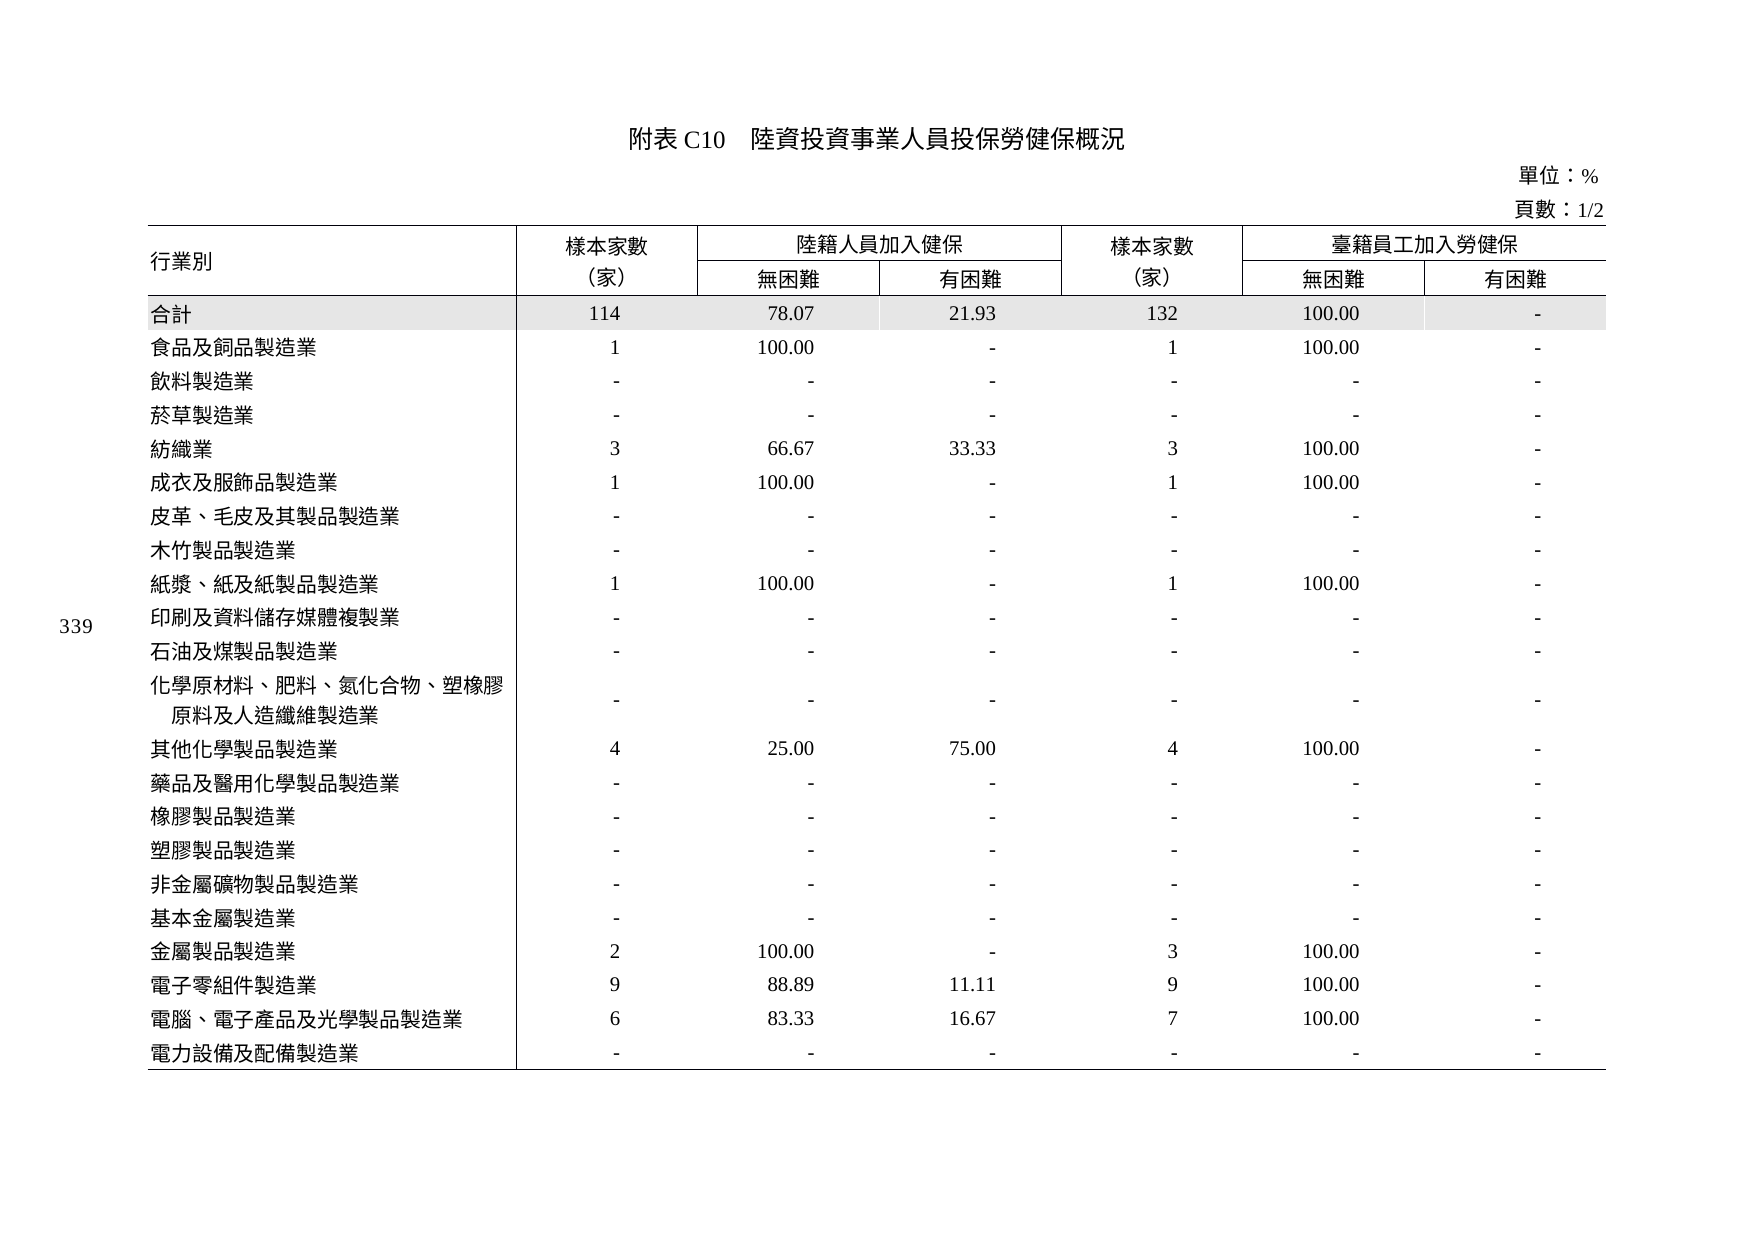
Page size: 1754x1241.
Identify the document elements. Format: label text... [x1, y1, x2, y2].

table_cell 電腦、電子產品及光學製品製造業 [148, 1001, 516, 1035]
table_cell - [1425, 330, 1606, 363]
table_cell - [1425, 866, 1606, 900]
table_cell 紡織業 [148, 431, 516, 465]
table_cell 16.67 [880, 1001, 1061, 1035]
table_cell - [1061, 833, 1243, 866]
table_cell 66.67 [698, 431, 879, 465]
table_cell - [1425, 934, 1606, 967]
table_cell - [1243, 634, 1424, 667]
table_cell - [1425, 968, 1606, 1001]
table_cell 塑膠製品製造業 [148, 833, 516, 866]
table_cell - [880, 397, 1061, 431]
table_cell 石油及煤製品製造業 [148, 634, 516, 667]
table_cell - [1061, 532, 1243, 566]
table_cell 其他化學製品製造業 [148, 731, 516, 765]
table_cell - [1061, 765, 1243, 799]
table_cell 25.00 [698, 731, 879, 765]
table_cell 頁數：1/2 [148, 192, 1606, 225]
table_cell 88.89 [698, 968, 879, 1001]
table_header 附表C10 陸資投資事業人員投保勞健保概況 [148, 118, 1606, 158]
table_cell - [517, 866, 698, 900]
table_cell 樣本家數 （家） [1062, 226, 1242, 295]
table_cell - [1061, 600, 1243, 633]
table_cell 114 [517, 296, 698, 330]
table_cell 100.00 [1243, 1001, 1424, 1035]
table_cell 1 [1061, 465, 1243, 498]
table_cell - [698, 499, 879, 532]
table_cell - [1243, 364, 1424, 397]
table_cell 9 [517, 968, 698, 1001]
table_cell - [517, 667, 698, 731]
table_cell - [1425, 1001, 1606, 1035]
table_cell - [1243, 1035, 1424, 1069]
table_cell - [698, 397, 879, 431]
table_cell 陸籍人員加入健保 [698, 226, 1061, 260]
table_cell 電力設備及配備製造業 [148, 1035, 516, 1069]
table_cell - [698, 364, 879, 397]
table_cell - [517, 600, 698, 633]
table_cell - [1061, 364, 1243, 397]
table_cell - [1425, 667, 1606, 731]
table_cell 75.00 [880, 731, 1061, 765]
table_cell 9 [1061, 968, 1243, 1001]
table_cell 21.93 [880, 296, 1061, 330]
table_cell 成衣及服飾品製造業 [148, 465, 516, 498]
table_cell - [880, 765, 1061, 799]
table_cell 紙漿、紙及紙製品製造業 [148, 566, 516, 600]
table_cell - [1243, 499, 1424, 532]
table_cell - [880, 667, 1061, 731]
table_cell 3 [1061, 934, 1243, 967]
table_cell 83.33 [698, 1001, 879, 1035]
table_cell - [880, 634, 1061, 667]
table_cell - [880, 532, 1061, 566]
table_cell - [1061, 499, 1243, 532]
table_cell 有困難 [1425, 261, 1606, 295]
table_cell - [1425, 900, 1606, 934]
table_cell - [698, 900, 879, 934]
table_cell - [517, 799, 698, 832]
table_cell - [698, 1035, 879, 1069]
table_cell 藥品及醫用化學製品製造業 [148, 765, 516, 799]
table_cell 行業別 [148, 226, 516, 295]
table_cell - [880, 600, 1061, 633]
table_cell 皮革、毛皮及其製品製造業 [148, 499, 516, 532]
table_cell - [1061, 667, 1243, 731]
table_cell - [1243, 397, 1424, 431]
table_cell - [1061, 900, 1243, 934]
table_cell - [1061, 866, 1243, 900]
table_cell 金屬製品製造業 [148, 934, 516, 967]
table_cell - [1425, 600, 1606, 633]
table_cell - [1061, 1035, 1243, 1069]
table_cell 100.00 [1243, 731, 1424, 765]
table_cell - [1425, 364, 1606, 397]
table_cell 100.00 [1243, 330, 1424, 363]
table_cell - [517, 900, 698, 934]
table_cell - [1425, 799, 1606, 832]
table_cell - [1425, 833, 1606, 866]
table_cell - [880, 499, 1061, 532]
table_cell - [1425, 532, 1606, 566]
table_cell 100.00 [698, 465, 879, 498]
table_cell 食品及飼品製造業 [148, 330, 516, 363]
table_cell - [880, 465, 1061, 498]
table_cell - [1243, 799, 1424, 832]
table_cell - [880, 900, 1061, 934]
table_cell 1 [1061, 566, 1243, 600]
table_cell 100.00 [698, 566, 879, 600]
table_cell 1 [517, 465, 698, 498]
table_cell - [1425, 566, 1606, 600]
table_cell 100.00 [1243, 934, 1424, 967]
table_cell 3 [517, 431, 698, 465]
table_cell - [880, 364, 1061, 397]
table_cell 3 [1061, 431, 1243, 465]
table_cell - [698, 833, 879, 866]
table_cell 飲料製造業 [148, 364, 516, 397]
table_cell 100.00 [1243, 431, 1424, 465]
table_cell 1 [517, 566, 698, 600]
table_cell - [517, 765, 698, 799]
table_cell - [880, 799, 1061, 832]
table_cell 基本金屬製造業 [148, 900, 516, 934]
table_cell - [698, 634, 879, 667]
table_cell 100.00 [1243, 296, 1424, 330]
table_cell 11.11 [880, 968, 1061, 1001]
table_cell - [698, 532, 879, 566]
table_cell 電子零組件製造業 [148, 968, 516, 1001]
table_cell 木竹製品製造業 [148, 532, 516, 566]
table_cell 非金屬礦物製品製造業 [148, 866, 516, 900]
table_cell 單位：% [148, 158, 1606, 192]
table_cell - [517, 1035, 698, 1069]
table_cell 100.00 [1243, 968, 1424, 1001]
table_cell 樣本家數 （家） [517, 226, 697, 295]
table_cell 無困難 [698, 261, 879, 295]
table_cell 有困難 [880, 261, 1061, 295]
table_cell 6 [517, 1001, 698, 1035]
table_cell - [1243, 532, 1424, 566]
table_cell - [1425, 634, 1606, 667]
table_cell - [1425, 296, 1606, 330]
table_cell - [880, 934, 1061, 967]
table_cell - [1425, 499, 1606, 532]
table_cell 無困難 [1243, 261, 1424, 295]
table_cell - [1425, 731, 1606, 765]
table_cell - [1061, 397, 1243, 431]
table_cell 2 [517, 934, 698, 967]
table_cell - [1061, 799, 1243, 832]
table_cell - [1243, 866, 1424, 900]
table_cell - [880, 866, 1061, 900]
table_cell - [517, 634, 698, 667]
table_cell 33.33 [880, 431, 1061, 465]
table_cell 4 [517, 731, 698, 765]
table_cell - [517, 532, 698, 566]
table_cell 78.07 [698, 296, 879, 330]
table_cell 合計 [148, 296, 516, 330]
table_cell - [698, 667, 879, 731]
table_cell - [517, 499, 698, 532]
table_cell - [1243, 765, 1424, 799]
table_cell 100.00 [698, 330, 879, 363]
table_cell - [880, 330, 1061, 363]
table_cell 菸草製造業 [148, 397, 516, 431]
table_cell 化學原材料、肥料、氮化合物、塑橡膠 原料及人造纖維製造業 [148, 667, 516, 731]
table_cell 100.00 [1243, 566, 1424, 600]
table_cell 臺籍員工加入勞健保 [1243, 226, 1606, 260]
table_cell 132 [1061, 296, 1243, 330]
table_cell - [1243, 667, 1424, 731]
table_cell - [880, 566, 1061, 600]
table_cell 100.00 [1243, 465, 1424, 498]
table_cell 印刷及資料儲存媒體複製業 [148, 600, 516, 633]
table_cell - [1425, 1035, 1606, 1069]
table_cell - [1425, 397, 1606, 431]
table_cell 7 [1061, 1001, 1243, 1035]
table_cell - [1243, 600, 1424, 633]
table_cell - [1425, 765, 1606, 799]
table_cell - [517, 364, 698, 397]
table_cell - [1425, 465, 1606, 498]
table_cell - [880, 833, 1061, 866]
table_cell 100.00 [698, 934, 879, 967]
table_cell 1 [1061, 330, 1243, 363]
table_cell - [517, 397, 698, 431]
table_cell - [698, 600, 879, 633]
table_cell - [517, 833, 698, 866]
table_cell 1 [517, 330, 698, 363]
table_cell - [698, 866, 879, 900]
table_cell - [1061, 634, 1243, 667]
table_cell 4 [1061, 731, 1243, 765]
table_cell - [1243, 833, 1424, 866]
table_cell 橡膠製品製造業 [148, 799, 516, 832]
table_cell - [698, 765, 879, 799]
table_cell - [1243, 900, 1424, 934]
table_cell - [1425, 431, 1606, 465]
table_cell - [698, 799, 879, 832]
table_cell - [880, 1035, 1061, 1069]
